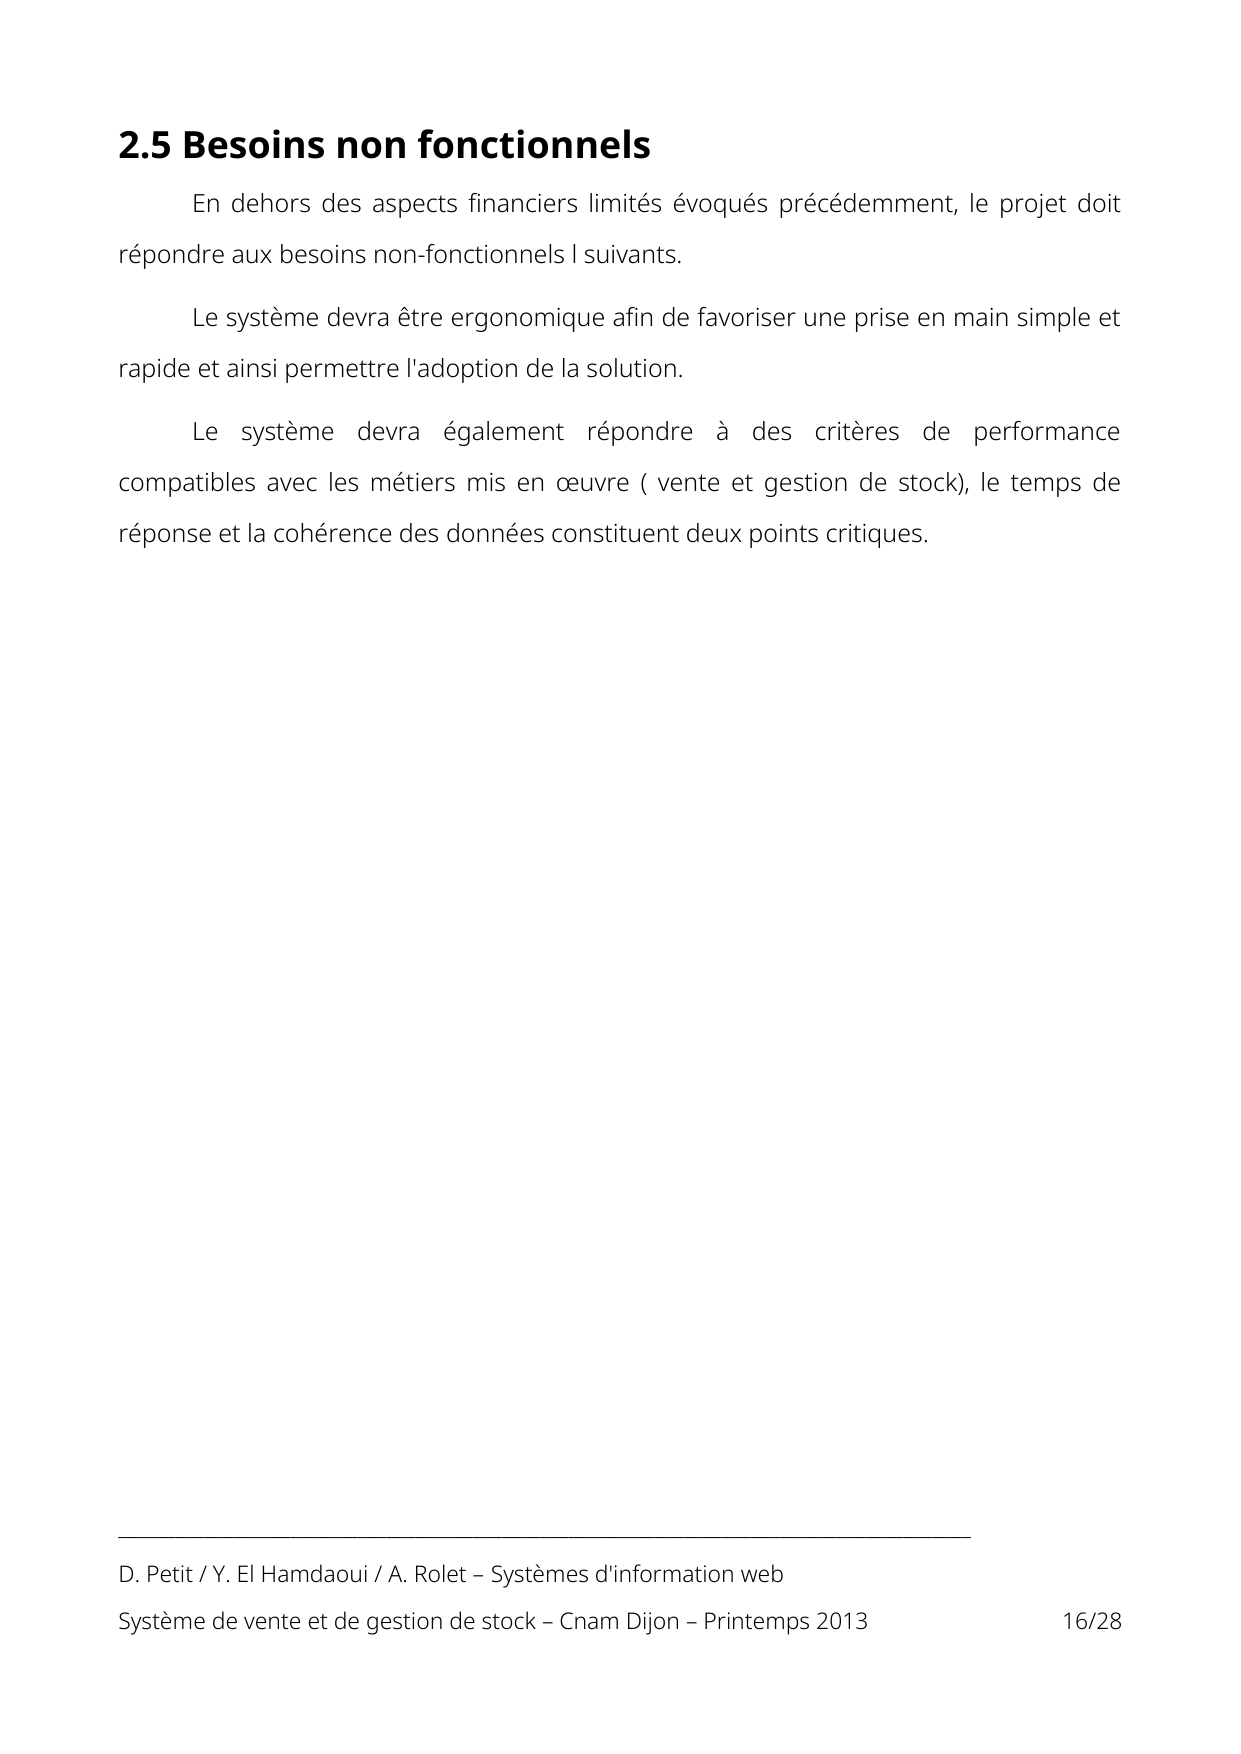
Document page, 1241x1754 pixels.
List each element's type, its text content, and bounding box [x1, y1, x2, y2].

subtitle Besoins non fonctionnels [118, 118, 1122, 169]
text Le système devra également répondre à des critères de performance compatibles avec les métiers mis en œuvre ( vente et gestion de stock), le temps de réponse et la cohérence des données constituent deux points critiques. [118, 413, 1122, 549]
text En dehors des aspects financiers limités évoqués précédemment, le projet doit répondre aux besoins non-fonctionnels l suivants. [118, 186, 1122, 271]
text Le système devra être ergonomique afin de favoriser une prise en main simple et rapide et ainsi permettre l'adoption de la solution. [118, 299, 1122, 384]
